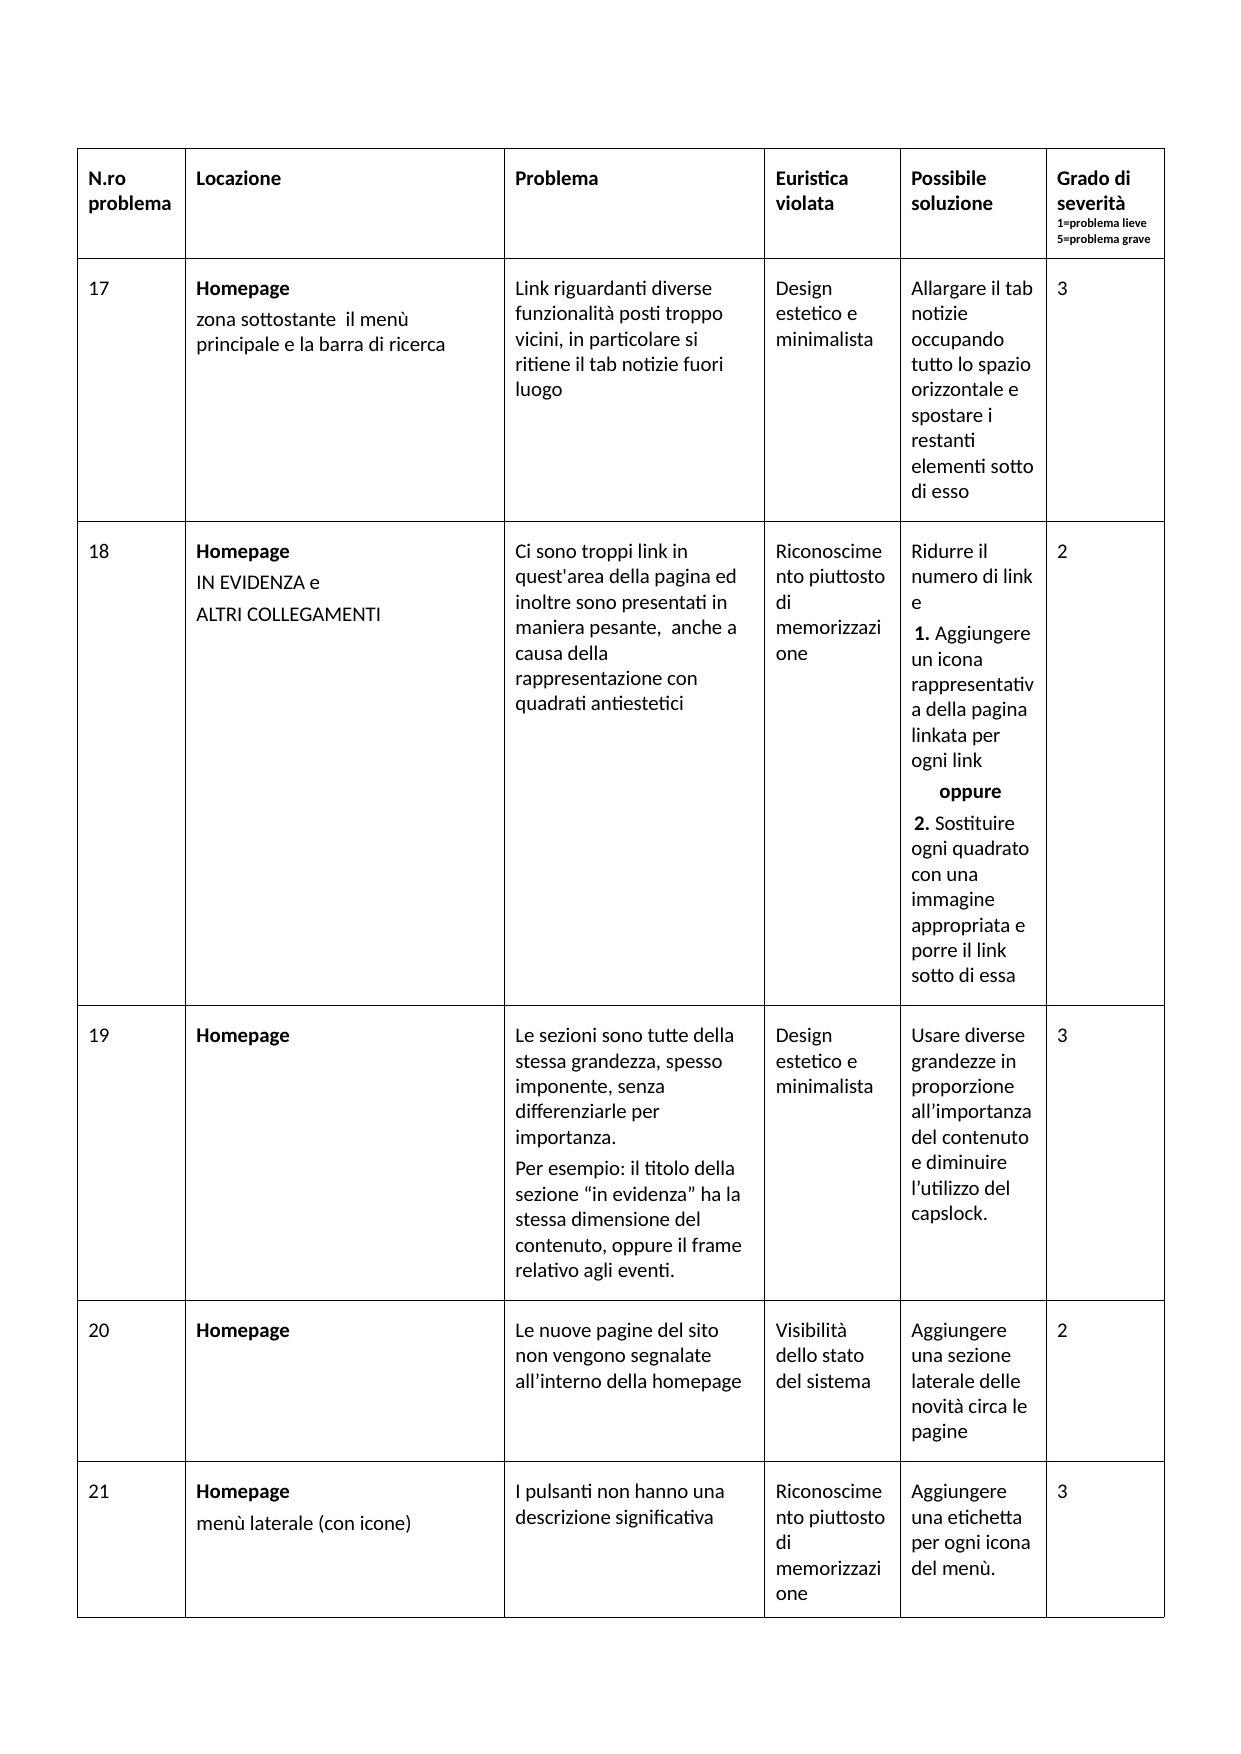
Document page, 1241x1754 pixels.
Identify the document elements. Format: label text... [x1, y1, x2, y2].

table_cell 3 [1047, 1462, 1164, 1617]
table_cell I pulsanti non hanno una descrizione significativa [505, 1462, 764, 1617]
table_cell Aggiungere una sezione laterale delle novità circa le pagine [901, 1301, 1046, 1461]
table_cell Homepage zona sottostante il menù principale e la barra di ricerca [186, 259, 504, 521]
table_cell Riconoscimento piuttosto di memorizzazione [765, 522, 900, 1005]
table_cell 20 [78, 1301, 185, 1461]
table_cell 2 [1047, 522, 1164, 1005]
table_header Euristica violata [765, 149, 900, 258]
table_cell Allargare il tab notizie occupando tutto lo spazio orizzontale e spostare i restanti elementi sotto di esso [901, 259, 1046, 521]
table_cell 3 [1047, 259, 1164, 521]
table_header Possibile soluzione [901, 149, 1046, 258]
table_cell Riconoscimento piuttosto di memorizzazione [765, 1462, 900, 1617]
table_cell Le sezioni sono tutte della stessa grandezza, spesso imponente, senza differenziarle per importanza. Per esempio: il titolo della sezione “in evidenza” ha la stessa dimensione del contenuto, oppure il frame relativo agli eventi. [505, 1006, 764, 1300]
table_header Grado di severità 1=problema lieve 5=problema grave [1047, 149, 1164, 258]
table_cell 21 [78, 1462, 185, 1617]
table_cell Le nuove pagine del sito non vengono segnalate all’interno della homepage [505, 1301, 764, 1461]
table_cell Aggiungere una etichetta per ogni icona del menù. [901, 1462, 1046, 1617]
table_cell 19 [78, 1006, 185, 1300]
table_cell Visibilità dello stato del sistema [765, 1301, 900, 1461]
table_header N.ro problema [78, 149, 185, 258]
table_cell Homepage menù laterale (con icone) [186, 1462, 504, 1617]
table_cell 17 [78, 259, 185, 521]
table_cell Design estetico e minimalista [765, 259, 900, 521]
table_cell Design estetico e minimalista [765, 1006, 900, 1300]
table_cell Link riguardanti diverse funzionalità posti troppo vicini, in particolare si ritiene il tab notizie fuori luogo [505, 259, 764, 521]
table_cell Usare diverse grandezze in proporzione all’importanza del contenuto e diminuire l’utilizzo del capslock. [901, 1006, 1046, 1300]
table_cell Homepage IN EVIDENZA e ALTRI COLLEGAMENTI [186, 522, 504, 1005]
table_header Locazione [186, 149, 504, 258]
table_cell 3 [1047, 1006, 1164, 1300]
table_cell Ridurre il numero di link e Aggiungere un icona rappresentativa della pagina linkata per ogni link oppure Sostituire ogni quadrato con una immagine appropriata e porre il link sotto di essa [901, 522, 1046, 1005]
table_header Problema [505, 149, 764, 258]
table_cell 2 [1047, 1301, 1164, 1461]
table_cell Ci sono troppi link in quest'area della pagina ed inoltre sono presentati in maniera pesante, anche a causa della rappresentazione con quadrati antiestetici [505, 522, 764, 1005]
table_cell Homepage [186, 1301, 504, 1461]
table_cell Homepage [186, 1006, 504, 1300]
table_cell 18 [78, 522, 185, 1005]
